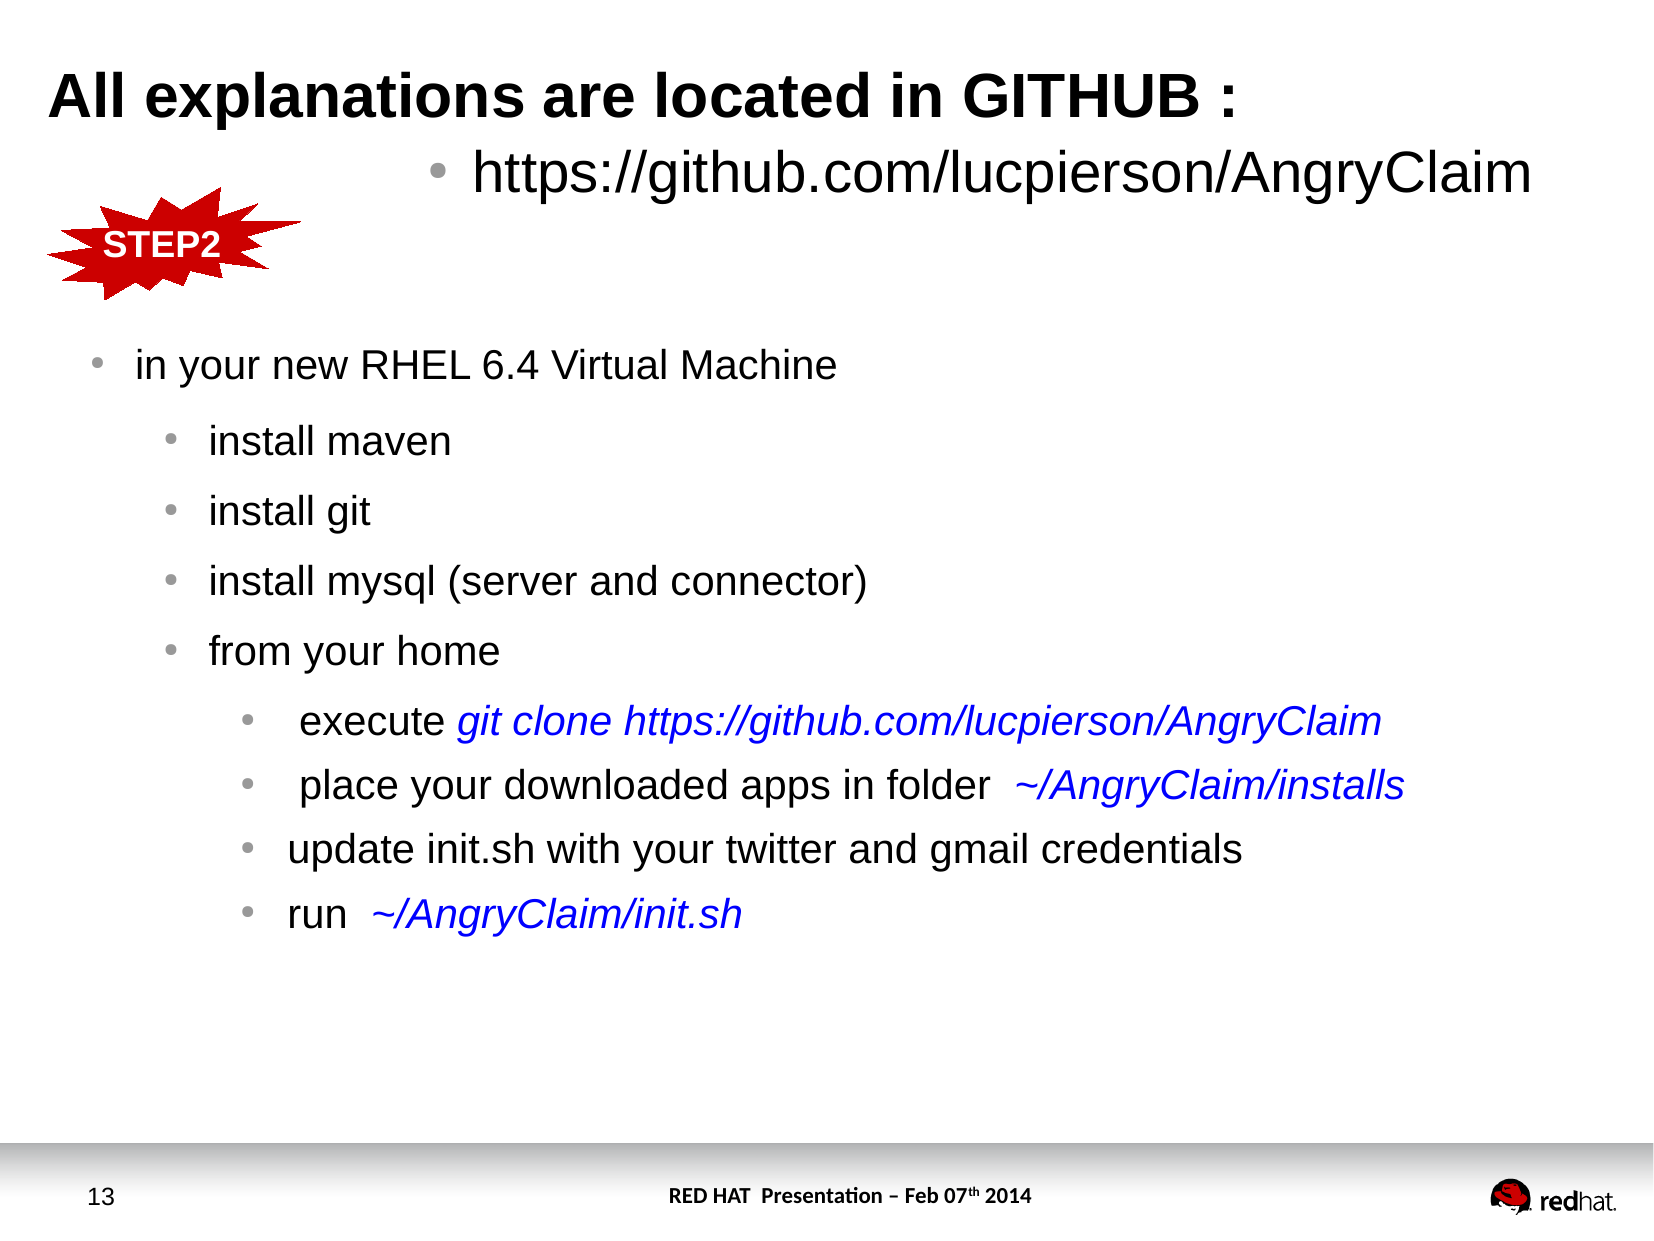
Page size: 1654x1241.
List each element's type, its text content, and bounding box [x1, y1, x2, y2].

list in your new RHEL 6.4 Virtual Machine install maven install git install mysql (server and connector) from your home execute git clone https://github.com/lucpierson/AngryClaim place your downloaded apps in folder ~/AngryClaim/installs update init.sh with your twitter and gmail credentials run ~/AngryClaim/init.sh [75, 341, 1613, 937]
picture [0, 1143, 1654, 1241]
title All explanations are located in GITHUB : [47, 2, 1536, 190]
text_box STEP2 [47, 187, 301, 300]
list https://github.com/lucpierson/AngryClaim [412, 140, 1576, 226]
